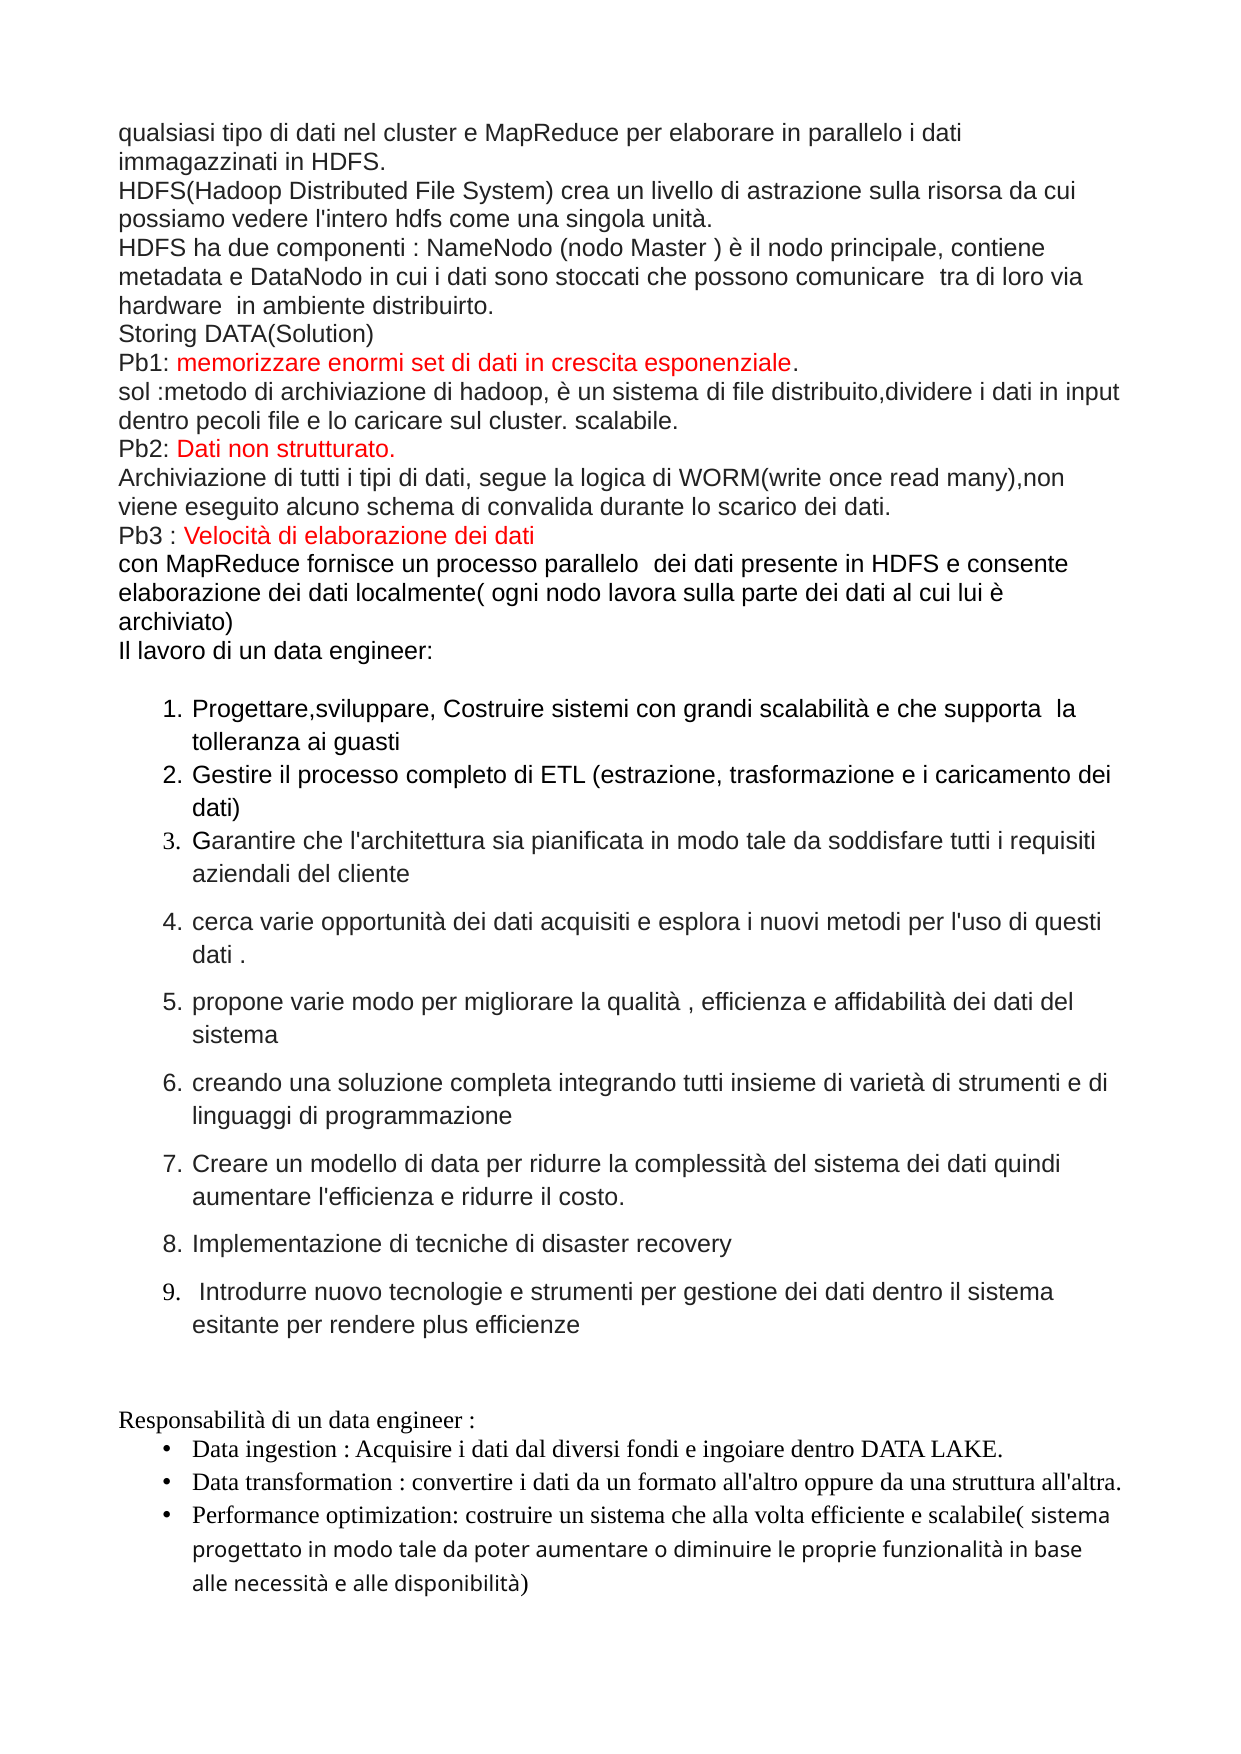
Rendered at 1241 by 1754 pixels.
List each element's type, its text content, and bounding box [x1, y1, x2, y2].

text Il lavoro di un data engineer: [118, 636, 1122, 664]
text Storing DATA(Solution) [118, 319, 1122, 348]
text Pb3 : Velocità di elaborazione dei dati [118, 521, 1122, 549]
list Data ingestion : Acquisire i dati dal diversi fondi e ingoiare dentro DATA LAKE. [162, 1434, 1122, 1463]
list Gestire il processo completo di ETL (estrazione, trasformazione e i caricamento dei dati) [162, 760, 1122, 822]
text Responsabilità di un data engineer : [118, 1405, 1122, 1434]
text HDFS ha due componenti : NameNodo (nodo Master ) è il nodo principale, contiene metadata e DataNodo in cui i dati sono stoccati che possono comunicare tra di loro via hardware in ambiente distribuirto. [118, 233, 1122, 319]
text con MapReduce fornisce un processo parallelo dei dati presente in HDFS e consente elaborazione dei dati localmente( ogni nodo lavora sulla parte dei dati al cui lui è archiviato) [118, 549, 1122, 636]
list Garantire che l'architettura sia pianificata in modo tale da soddisfare tutti i requisiti aziendali del cliente [162, 826, 1122, 888]
text Archiviazione di tutti i tipi di dati, segue la logica di WORM(write once read many),non viene eseguito alcuno schema di convalida durante lo scarico dei dati. [118, 463, 1122, 521]
list cerca varie opportunità dei dati acquisiti e esplora i nuovi metodi per l'uso di questi dati . [162, 907, 1122, 968]
text Pb2: Dati non strutturato. [118, 434, 1122, 463]
list Performance optimization: costruire un sistema che alla volta efficiente e scalabile( sistema progettato in modo tale da poter aumentare o diminuire le proprie funzionalità in base alle necessità e alle disponibilità) [162, 1500, 1122, 1598]
list Data transformation : convertire i dati da un formato all'altro oppure da una struttura all'altra. [162, 1467, 1122, 1496]
list Progettare,sviluppare, Costruire sistemi con grandi scalabilità e che supporta la tolleranza ai guasti [162, 694, 1122, 756]
list Creare un modello di data per ridurre la complessità del sistema dei dati quindi aumentare l'efficienza e ridurre il costo. [162, 1148, 1122, 1210]
list propone varie modo per migliorare la qualità , efficienza e affidabilità dei dati del sistema [162, 987, 1122, 1049]
text qualsiasi tipo di dati nel cluster e MapReduce per elaborare in parallelo i dati immagazzinati in HDFS. [118, 118, 1122, 176]
text HDFS(Hadoop Distributed File System) crea un livello di astrazione sulla risorsa da cui possiamo vedere l'intero hdfs come una singola unità. [118, 176, 1122, 233]
list Introdurre nuovo tecnologie e strumenti per gestione dei dati dentro il sistema esitante per rendere plus efficienze [162, 1277, 1122, 1339]
text Pb1: memorizzare enormi set di dati in crescita esponenziale. [118, 348, 1122, 377]
list Implementazione di tecniche di disaster recovery [162, 1229, 1122, 1258]
text sol :metodo di archiviazione di hadoop, è un sistema di file distribuito,dividere i dati in input dentro pecoli file e lo caricare sul cluster. scalabile. [118, 377, 1122, 434]
list creando una soluzione completa integrando tutti insieme di varietà di strumenti e di linguaggi di programmazione [162, 1068, 1122, 1130]
